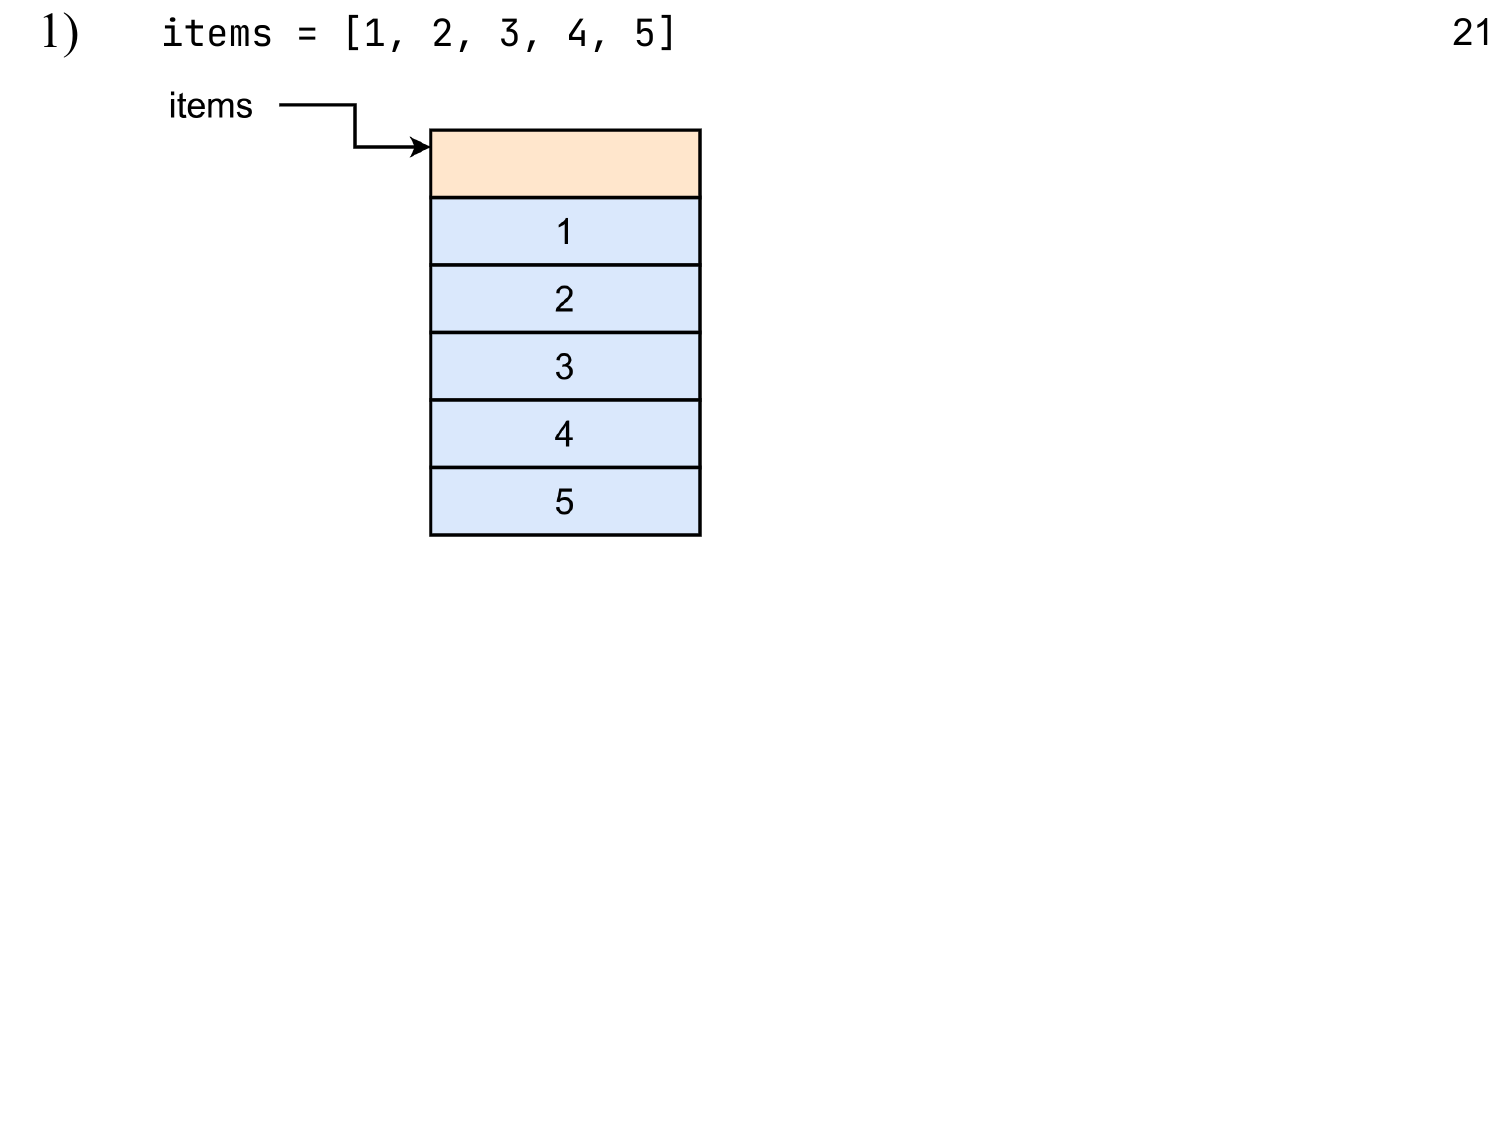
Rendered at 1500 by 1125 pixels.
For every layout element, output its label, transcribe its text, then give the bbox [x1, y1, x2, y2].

text_box items = [1, 2, 3, 4, 5] [161, 1, 694, 62]
picture [135, 70, 709, 544]
text_box 1) [37, 0, 95, 65]
